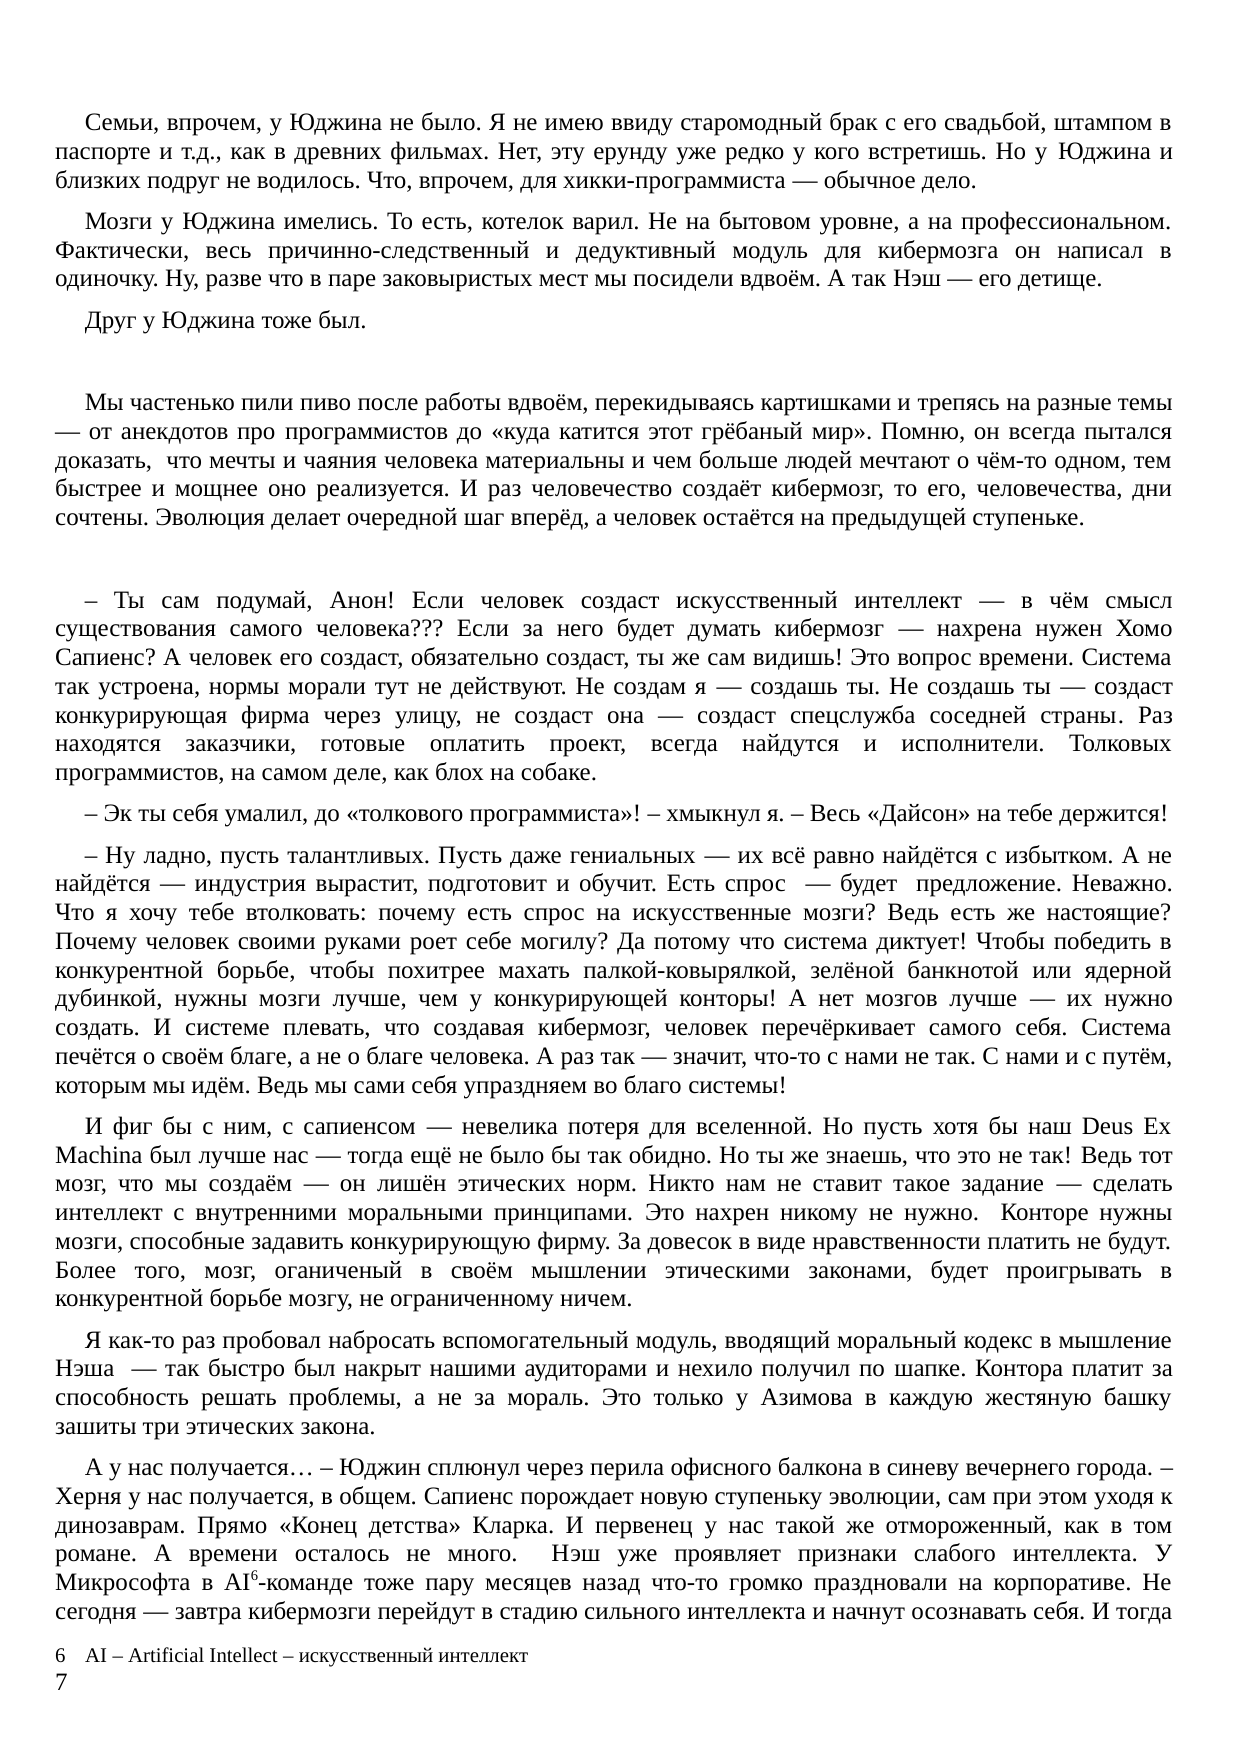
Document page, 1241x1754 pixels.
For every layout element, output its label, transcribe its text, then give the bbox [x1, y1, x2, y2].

text AI – Artificial Intellect – искусственный интеллект [55, 1642, 1173, 1667]
text – Ну ладно, пусть талантливых. Пусть даже гениальных — их всё равно найдётся с избытком. А не найдётся — индустрия вырастит, подготовит и обучит. Есть спрос — будет предложение. Неважно. Что я хочу тебе втолковать: почему есть спрос на искусственные мозги? Ведь есть же настоящие? Почему человек своими руками роет себе могилу? Да потому что система диктует! Чтобы победить в конкурентной борьбе, чтобы похитрее махать палкой-ковырялкой, зелёной банкнотой или ядерной дубинкой, нужны мозги лучше, чем у конкурирующей конторы! А нет мозгов лучше — их нужно создать. И системе плевать, что создавая кибермозг, человек перечёркивает самого себя. Система печётся о своём благе, а не о благе человека. А раз так — значит, что-то с нами не так. С нами и с путём, которым мы идём. Ведь мы сами себя упраздняем во благо системы! [55, 840, 1173, 1098]
text А у нас получается… – Юджин сплюнул через перила офисного балкона в синеву вечернего города. – Херня у нас получается, в общем. Сапиенс порождает новую ступеньку эволюции, сам при этом уходя к динозаврам. Прямо «Конец детства» Кларка. И первенец у нас такой же отмороженный, как в том романе. А времени осталось не много. Нэш уже проявляет признаки слабого интеллекта. У Микрософта в AI-команде тоже пару месяцев назад что-то громко праздновали на корпоративе. Не сегодня — завтра кибермозги перейдут в стадию сильного интеллекта и начнут осознавать себя. И тогда [55, 1452, 1173, 1625]
text – Эк ты себя умалил, до «толкового программиста»! – хмыкнул я. – Весь «Дайсон» на тебе держится! [55, 798, 1173, 827]
text Семьи, впрочем, у Юджина не было. Я не имею ввиду старомодный брак с его свадьбой, штампом в паспорте и т.д., как в древних фильмах. Нет, эту ерунду уже редко у кого встретишь. Но у Юджина и близких подруг не водилось. Что, впрочем, для хикки-программиста — обычное дело. [55, 107, 1173, 193]
text Друг у Юджина тоже был. [55, 305, 1173, 333]
text Я как-то раз пробовал набросать вспомогательный модуль, вводящий моральный кодекс в мышление Нэша — так быстро был накрыт нашими аудиторами и нехило получил по шапке. Контора платит за способность решать проблемы, а не за мораль. Это только у Азимова в каждую жестяную башку зашиты три этических закона. [55, 1325, 1173, 1440]
text И фиг бы с ним, с сапиенсом — невелика потеря для вселенной. Но пусть хотя бы наш Deus Ex Machina был лучше нас — тогда ещё не было бы так обидно. Но ты же знаешь, что это не так! Ведь тот мозг, что мы создаём — он лишён этических норм. Никто нам не ставит такое задание — сделать интеллект с внутренними моральными принципами. Это нахрен никому не нужно. Конторе нужны мозги, способные задавить конкурирующую фирму. За довесок в виде нравственности платить не будут. Более того, мозг, оганиченый в своём мышлении этическими законами, будет проигрывать в конкурентной борьбе мозгу, не ограниченному ничем. [55, 1111, 1173, 1312]
text Мозги у Юджина имелись. То есть, котелок варил. Не на бытовом уровне, а на профессиональном. Фактически, весь причинно-следственный и дедуктивный модуль для кибермозга он написал в одиночку. Ну, разве что в паре заковыристых мест мы посидели вдвоём. А так Нэш — его детище. [55, 206, 1173, 292]
text Мы частенько пили пиво после работы вдвоём, перекидываясь картишками и трепясь на разные темы — от анекдотов про программистов до «куда катится этот грёбаный мир». Помню, он всегда пытался доказать, что мечты и чаяния человека материальны и чем больше людей мечтают о чём-то одном, тем быстрее и мощнее оно реализуется. И раз человечество создаёт кибермозг, то его, человечества, дни сочтены. Эволюция делает очередной шаг вперёд, а человек остаётся на предыдущей ступеньке. [55, 387, 1173, 531]
text – Ты сам подумай, Анон! Если человек создаст искусственный интеллект — в чём смысл существования самого человека??? Если за него будет думать кибермозг — нахрена нужен Хомо Сапиенс? А человек его создаст, обязательно создаст, ты же сам видишь! Это вопрос времени. Система так устроена, нормы морали тут не действуют. Не создам я — создашь ты. Не создашь ты — создаст конкурирующая фирма через улицу, не создаст она — создаст спецслужба соседней страны. Раз находятся заказчики, готовые оплатить проект, всегда найдутся и исполнители. Толковых программистов, на самом деле, как блох на собаке. [55, 585, 1173, 786]
